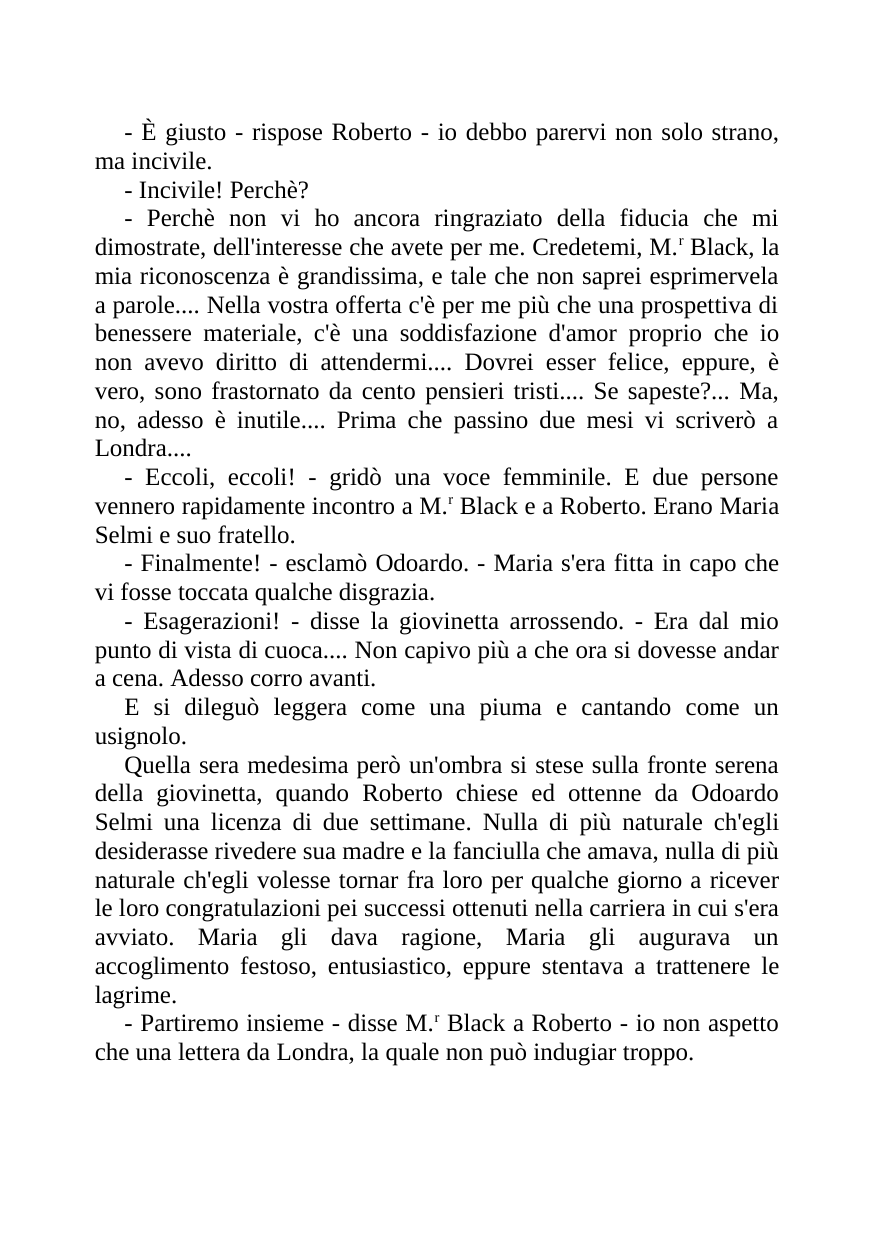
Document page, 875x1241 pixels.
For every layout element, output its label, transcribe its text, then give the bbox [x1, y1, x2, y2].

text - È giusto - rispose Roberto - io debbo parervi non solo strano, ma incivile. [94, 117, 779, 175]
text E si dileguò leggera come una piuma e cantando come un usignolo. [94, 692, 779, 750]
text - Partiremo insieme - disse M.r Black a Roberto - io non aspetto che una lettera da Londra, la quale non può indugiar troppo. [94, 1008, 779, 1066]
text - Eccoli, eccoli! - gridò una voce femminile. E due persone vennero rapidamente incontro a M.r Black e a Roberto. Erano Maria Selmi e suo fratello. [94, 462, 779, 548]
text - Perchè non vi ho ancora ringraziato della fiducia che mi dimostrate, dell'interesse che avete per me. Credetemi, M.r Black, la mia riconoscenza è grandissima, e tale che non saprei esprimervela a parole.... Nella vostra offerta c'è per me più che una prospettiva di benessere materiale, c'è una soddisfazione d'amor proprio che io non avevo diritto di attendermi.... Dovrei esser felice, eppure, è vero, sono frastornato da cento pensieri tristi.... Se sapeste?... Ma, no, adesso è inutile.... Prima che passino due mesi vi scriverò a Londra.... [94, 203, 779, 462]
text - Incivile! Perchè? [94, 175, 779, 203]
text Quella sera medesima però un'ombra si stese sulla fronte serena della giovinetta, quando Roberto chiese ed ottenne da Odoardo Selmi una licenza di due settimane. Nulla di più naturale ch'egli desiderasse rivedere sua madre e la fanciulla che amava, nulla di più naturale ch'egli volesse tornar fra loro per qualche giorno a ricever le loro congratulazioni pei successi ottenuti nella carriera in cui s'era avviato. Maria gli dava ragione, Maria gli augurava un accoglimento festoso, entusiastico, eppure stentava a trattenere le lagrime. [94, 750, 779, 1008]
text - Finalmente! - esclamò Odoardo. - Maria s'era fitta in capo che vi fosse toccata qualche disgrazia. [94, 548, 779, 606]
text - Esagerazioni! - disse la giovinetta arrossendo. - Era dal mio punto di vista di cuoca.... Non capivo più a che ora si dovesse andar a cena. Adesso corro avanti. [94, 606, 779, 692]
